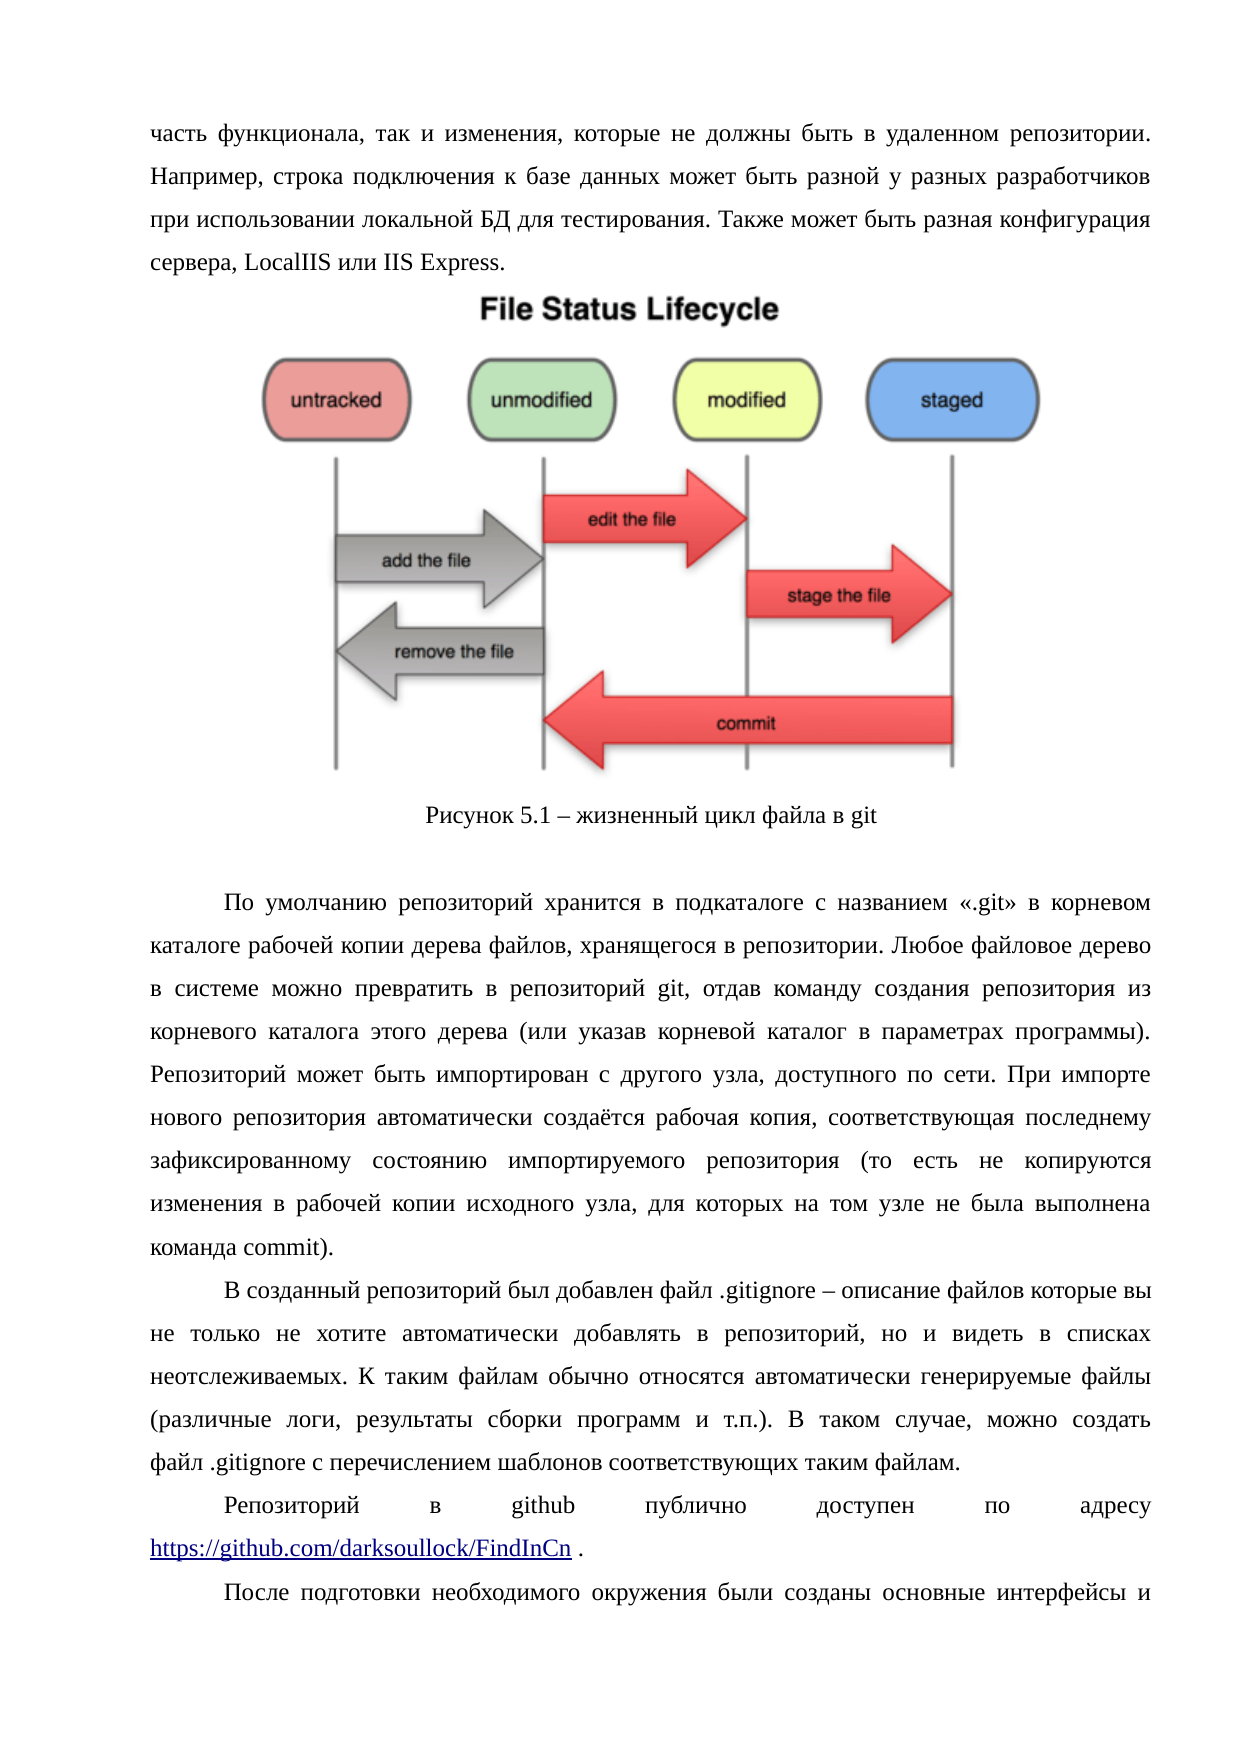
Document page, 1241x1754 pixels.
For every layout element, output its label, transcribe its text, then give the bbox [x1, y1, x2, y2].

text часть функционала, так и изменения, которые не должны быть в удаленном репозитории. Например, строка подключения к базе данных может быть разной у разных разработчиков при использовании локальной БД для тестирования. Также может быть разная конфигурация сервера, LocalIIS или IIS Express. [150, 118, 1152, 276]
text По умолчанию репозиторий хранится в подкаталоге с названием «.git» в корневом каталоге рабочей копии дерева файлов, хранящегося в репозитории. Любое файловое дерево в системе можно превратить в репозиторий git, отдав команду создания репозитория из корневого каталога этого дерева (или указав корневой каталог в параметрах программы). Репозиторий может быть импортирован с другого узла, доступного по сети. При импорте нового репозитория автоматически создаётся рабочая копия, соответствующая последнему зафиксированному состоянию импортируемого репозитория (то есть не копируются изменения в рабочей копии исходного узла, для которых на том узле не была выполнена команда commit). [150, 887, 1152, 1260]
text После подготовки необходимого окружения были созданы основные интерфейсы и [150, 1577, 1152, 1605]
text В созданный репозиторий был добавлен файл .gitignore – описание файлов которые вы не только не хотите автоматически добавлять в репозиторий, но и видеть в списках неотслеживаемых. К таким файлам обычно относятся автоматически генерируемые файлы (различные логи, результаты сборки программ и т.п.). В таком случае, можно создать файл .gitignore с перечислением шаблонов соответствующих таким файлам. [150, 1275, 1152, 1476]
text Репозиторий в github публично доступен по адресу https://github.com/darksoullock/FindInCn . [150, 1490, 1152, 1562]
text Рисунок 5.1 – жизненный цикл файла в git [150, 800, 1152, 829]
